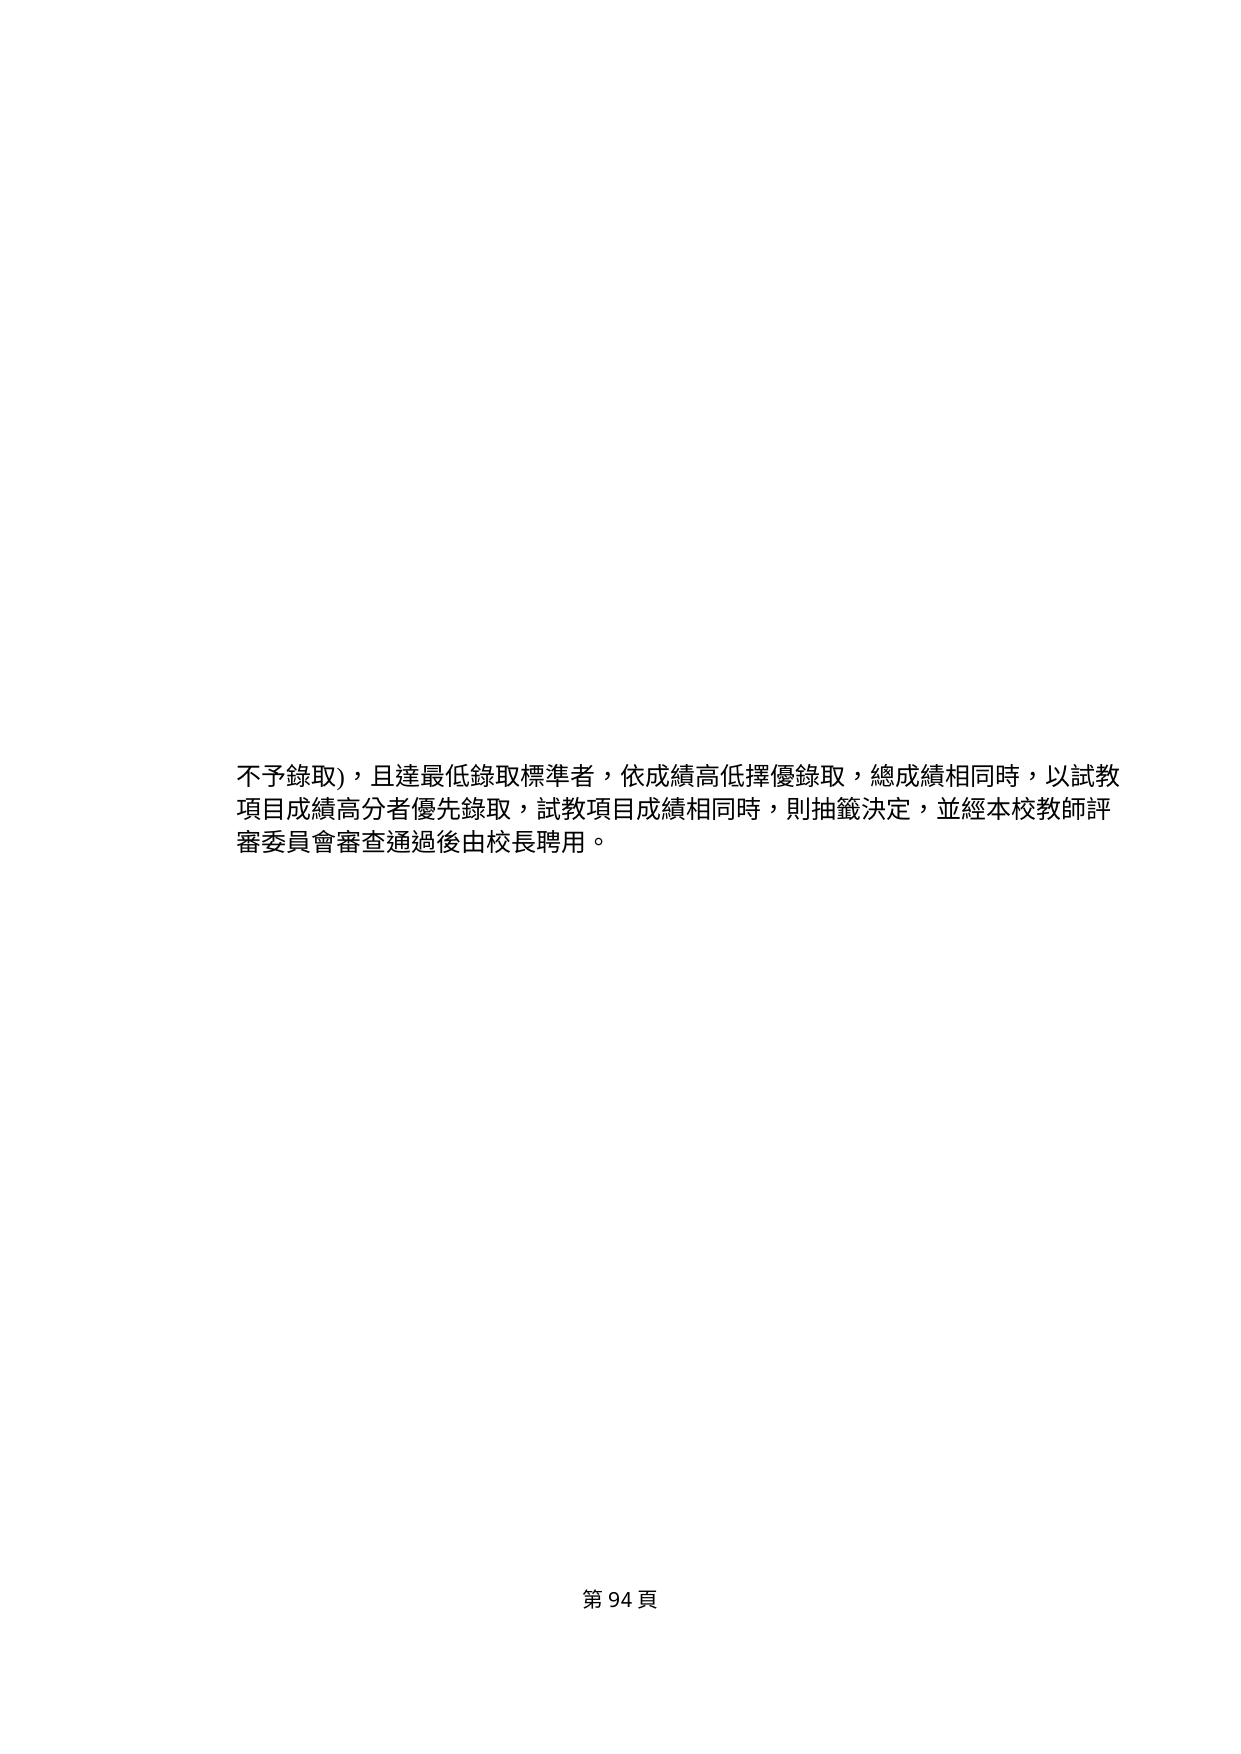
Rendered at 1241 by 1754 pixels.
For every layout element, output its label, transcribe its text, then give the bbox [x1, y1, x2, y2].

list 不予錄取)，且達最低錄取標準者，依成績高低擇優錄取，總成績相同時，以試教項目成績高分者優先錄取，試教項目成績相同時，則抽籤決定，並經本校教師評審委員會審查通過後由校長聘用。 [207, 758, 1122, 858]
